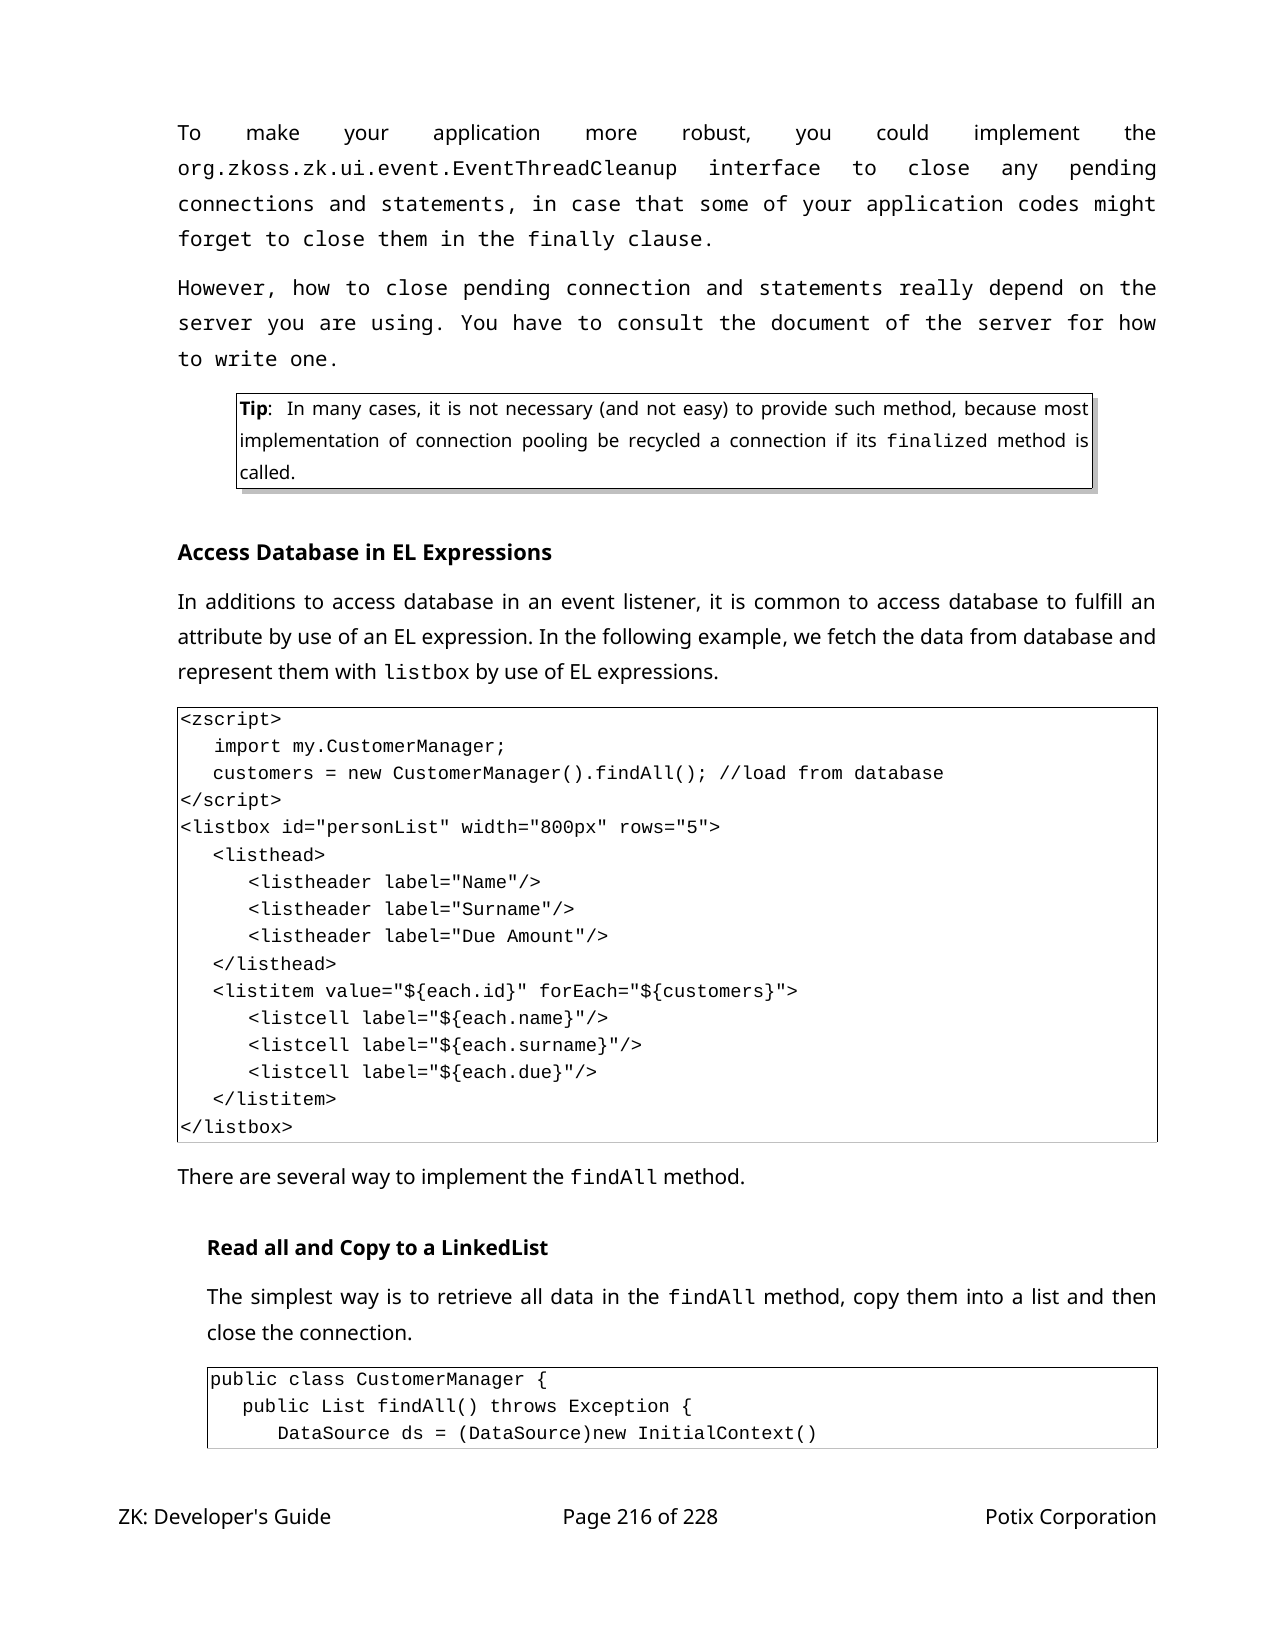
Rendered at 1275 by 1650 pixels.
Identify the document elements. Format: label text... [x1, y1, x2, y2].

text However, how to close pending connection and statements really depend on the server you are using. You have to consult the document of the server for how to write one. [177, 273, 1157, 372]
text customers = new CustomerManager().findAll(); //load from database [178, 761, 1157, 785]
text <listhead> [178, 843, 1157, 867]
text The simplest way is to retrieve all data in the findAll method, copy them into a list and then close the connection. [207, 1282, 1157, 1346]
text import my.CustomerManager; [178, 734, 1157, 758]
text To make your application more robust, you could implement the org.zkoss.zk.ui.event.EventThreadCleanup interface to close any pending connections and statements, in case that some of your application codes might forget to close them in the finally clause. [177, 118, 1157, 253]
text </listbox> [178, 1114, 1157, 1142]
text </script> [178, 788, 1157, 812]
text DataSource ds = (DataSource)new InitialContext() [208, 1421, 1157, 1448]
text public class CustomerManager { [208, 1368, 1157, 1391]
text <listheader label="Name"/> [178, 870, 1157, 894]
text public List findAll() throws Exception { [208, 1394, 1157, 1418]
text In additions to access database in an event listener, it is common to access database to fulfill an attribute by use of an EL expression. In the following example, we fetch the data from database and represent them with listbox by use of EL expressions. [177, 587, 1157, 686]
text <listcell label="${each.due}"/> [178, 1060, 1157, 1084]
text </listhead> [178, 951, 1157, 976]
text <zscript> [178, 708, 1157, 731]
text <listheader label="Surname"/> [178, 897, 1157, 921]
text <listheader label="Due Amount"/> [178, 924, 1157, 948]
text Tip: In many cases, it is not necessary (and not easy) to provide such method, because most implementation of connection pooling be recycled a connection if its finalized method is called. [237, 394, 1092, 488]
text <listbox id="personList" width="800px" rows="5"> [178, 815, 1157, 840]
text <listcell label="${each.name}"/> [178, 1006, 1157, 1030]
subtitle Access Database in EL Expressions [177, 536, 1157, 566]
text </listitem> [178, 1087, 1157, 1112]
text <listcell label="${each.surname}"/> [178, 1033, 1157, 1057]
text There are several way to implement the findAll method. [177, 1162, 1157, 1191]
text <listitem value="${each.id}" forEach="${customers}"> [178, 978, 1157, 1003]
subtitle Read all and Copy to a LinkedList [207, 1233, 1157, 1262]
